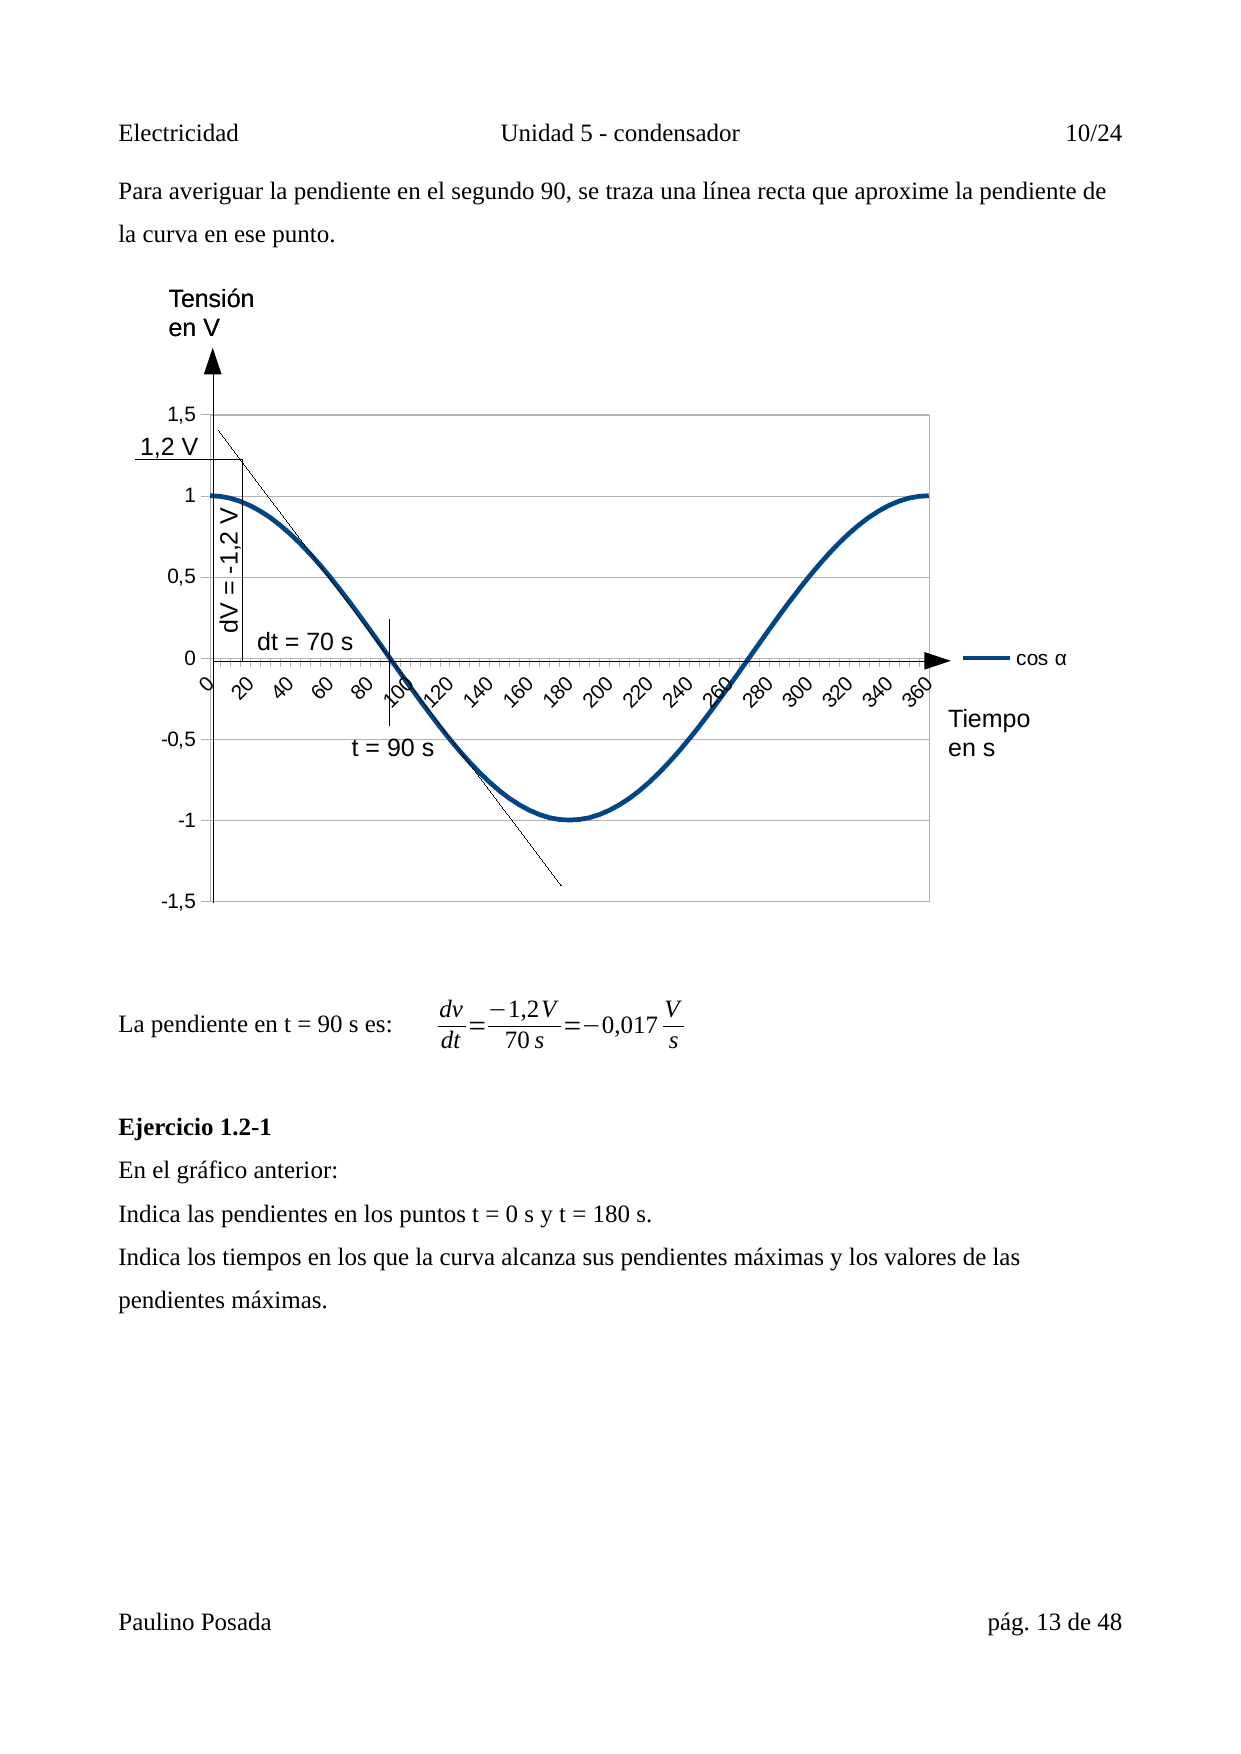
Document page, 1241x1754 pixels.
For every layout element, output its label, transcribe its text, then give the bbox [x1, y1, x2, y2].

text En el gráfico anterior: [118, 1156, 1122, 1184]
text Indica las pendientes en los puntos t = 0 s y t = 180 s. [118, 1199, 1122, 1227]
text Indica los tiempos en los que la curva alcanza sus pendientes máximas y los valores de las pendientes máximas. [118, 1242, 1122, 1314]
text La pendiente en t = 90 s es: [118, 996, 1122, 1055]
text Para averiguar la pendiente en el segundo 90, se traza una línea recta que aproxime la pendiente de la curva en ese punto. [118, 176, 1122, 248]
text Ejercicio 1.2-1 [118, 1112, 1122, 1141]
